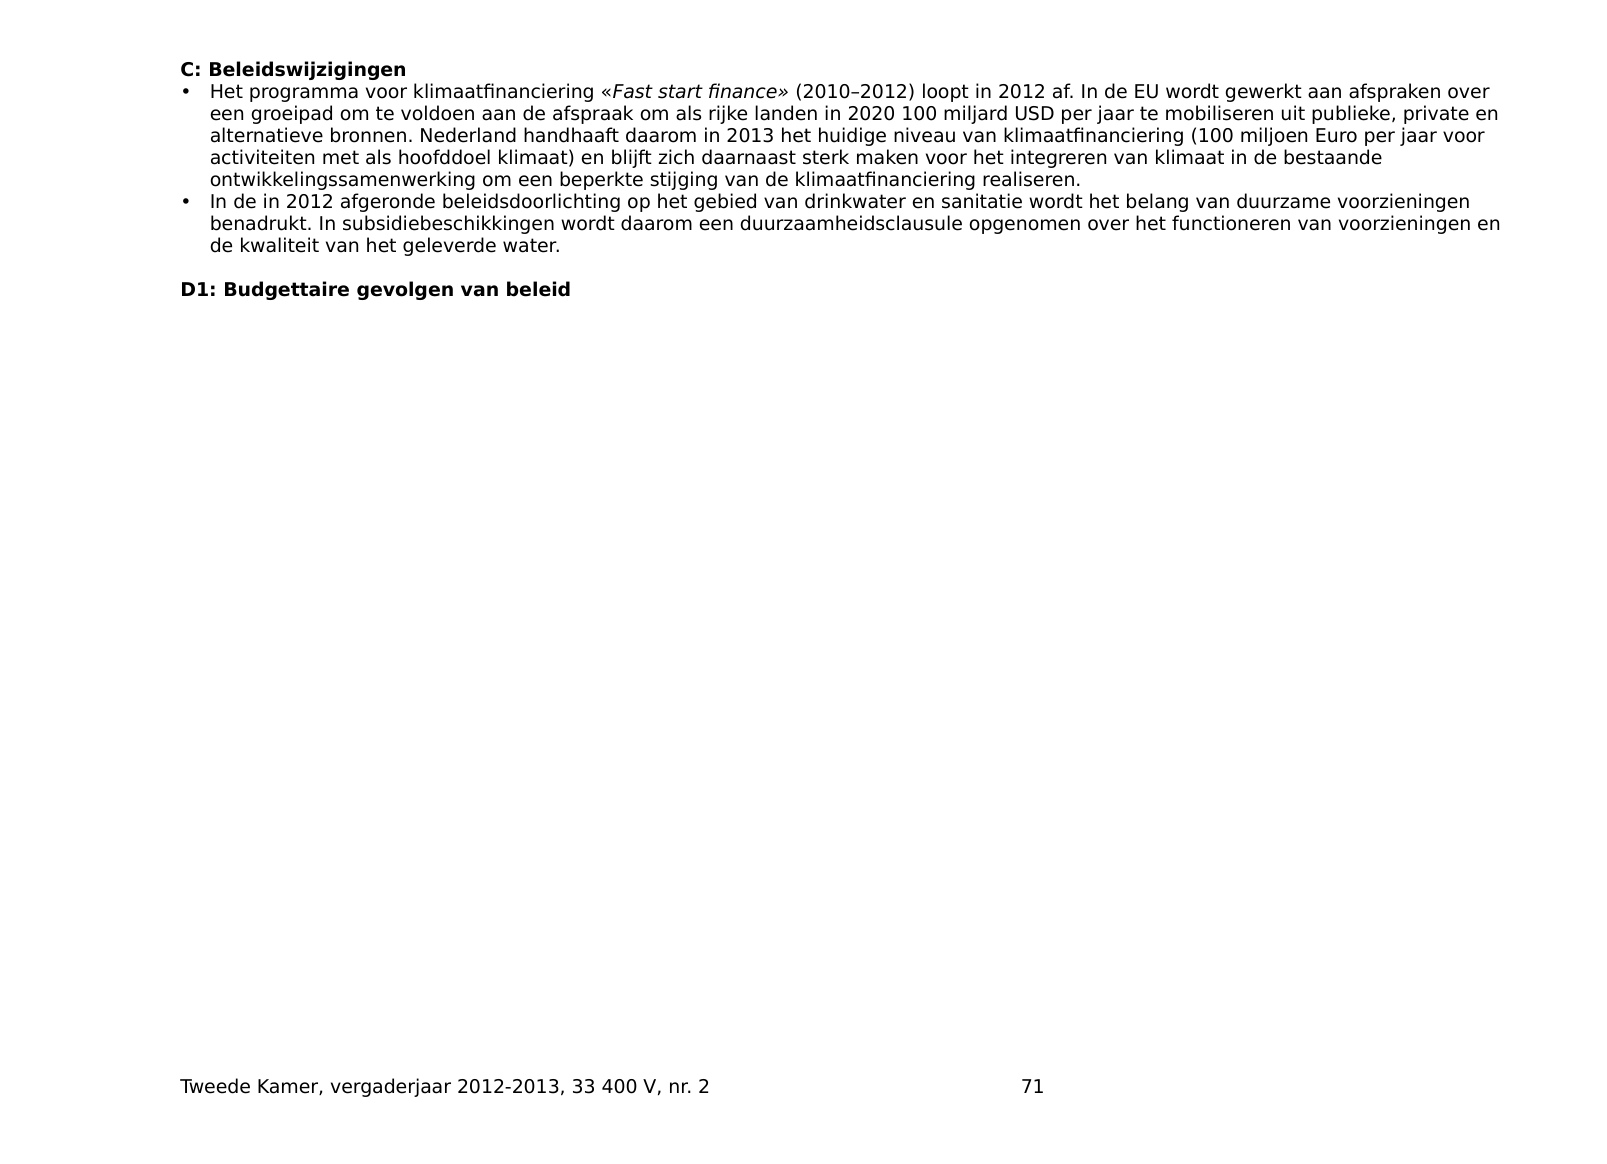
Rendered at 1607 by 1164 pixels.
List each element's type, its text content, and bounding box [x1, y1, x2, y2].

text • Het programma voor klimaatfinanciering «Fast start finance» (2010–2012) loopt in 2012 af. In de EU wordt gewerkt aan afspraken over een groeipad om te voldoen aan de afspraak om als rijke landen in 2020 100 miljard USD per jaar te mobiliseren uit publieke, private en alternatieve bronnen. Nederland handhaaft daarom in 2013 het huidige niveau van klimaatfinanciering (100 miljoen Euro per jaar voor activiteiten met als hoofddoel klimaat) en blijft zich daarnaast sterk maken voor het integreren van klimaat in de bestaande ontwikkelingssamenwerking om een beperkte stijging van de klimaatfinanciering realiseren. [180, 81, 1529, 191]
text • In de in 2012 afgeronde beleidsdoorlichting op het gebied van drinkwater en sanitatie wordt het belang van duurzame voorzieningen benadrukt. In subsidiebeschikkingen wordt daarom een duurzaamheidsclausule opgenomen over het functioneren van voorzieningen en de kwaliteit van het geleverde water. [180, 191, 1529, 257]
subtitle C: Beleidswijzigingen [180, 59, 1529, 81]
subtitle D1: Budgettaire gevolgen van beleid [180, 279, 1529, 301]
